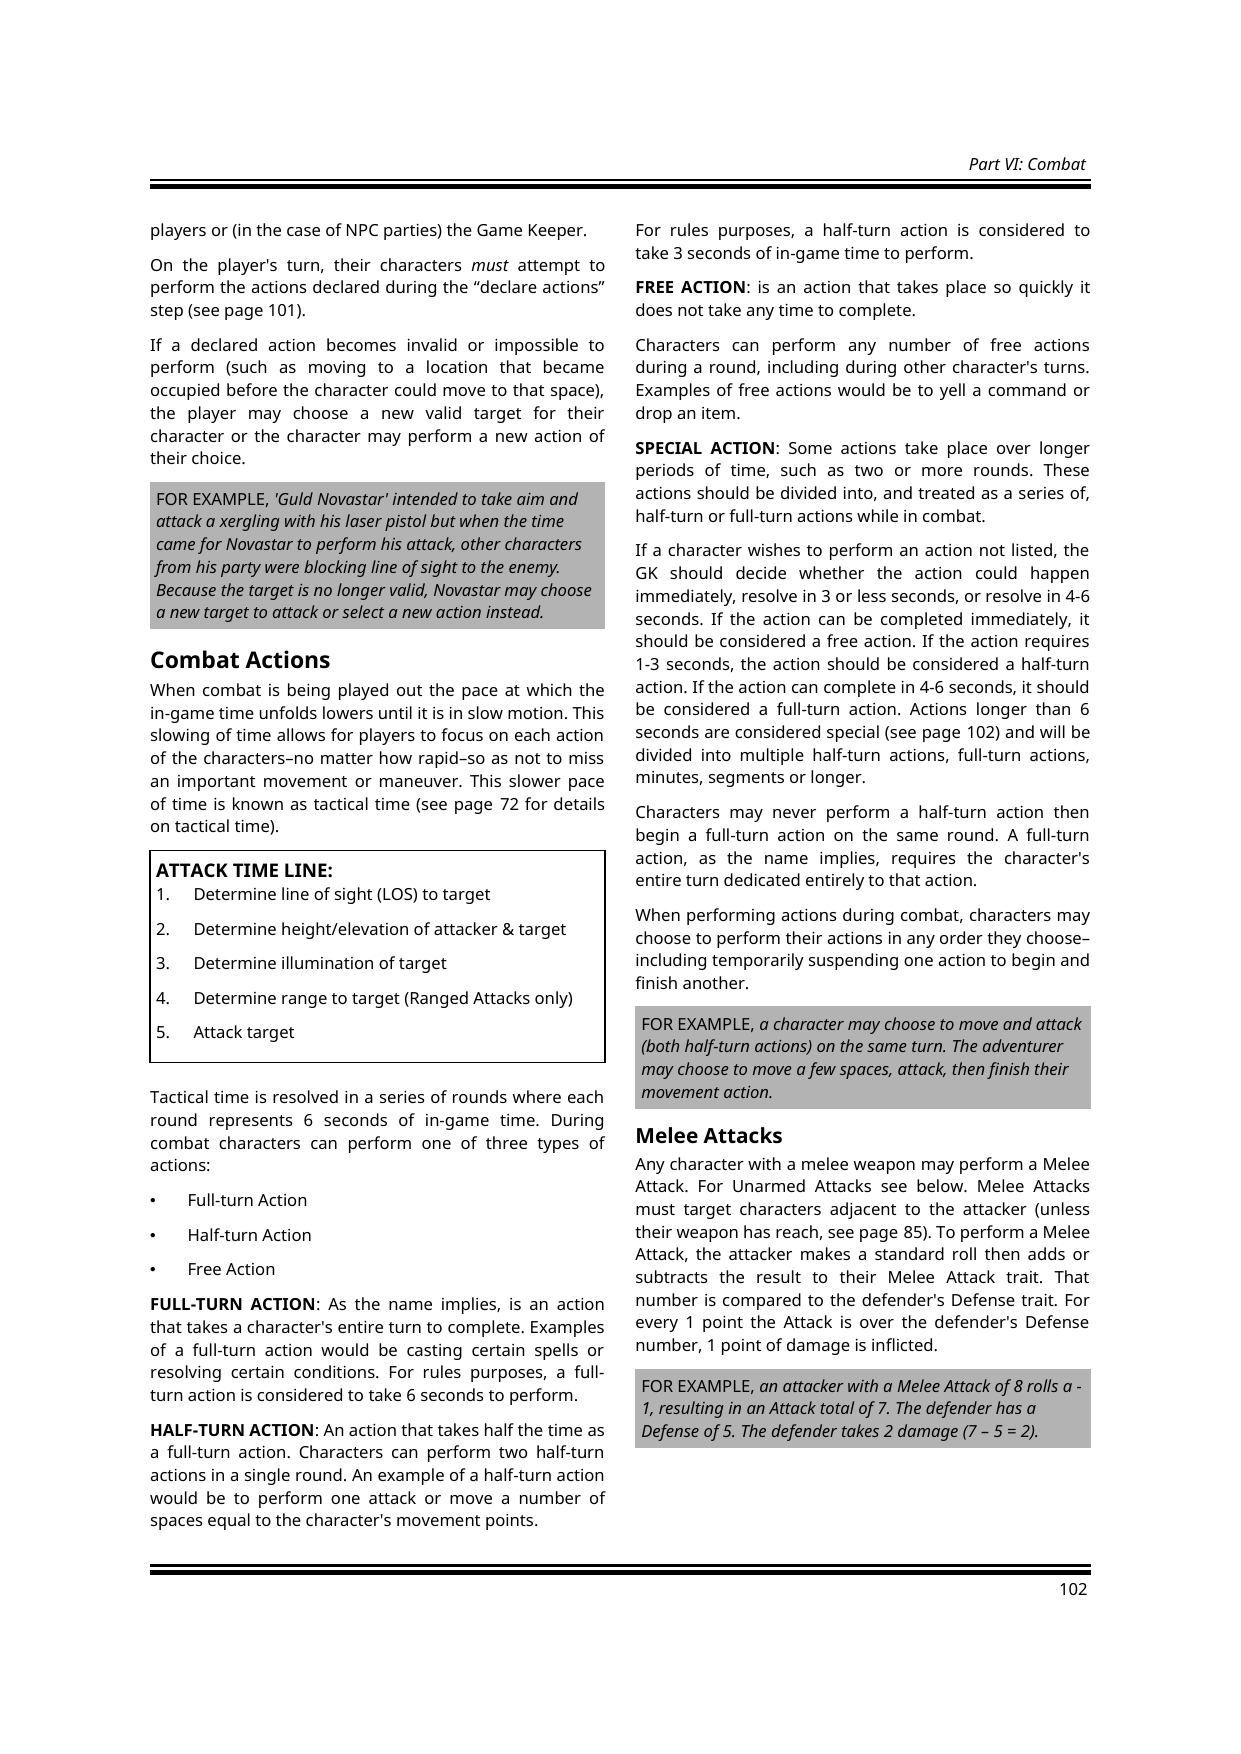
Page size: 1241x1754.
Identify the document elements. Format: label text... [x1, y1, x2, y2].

subtitle Melee Attacks [635, 1121, 1091, 1149]
text FREE ACTION: is an action that takes place so quickly it does not take any time to complete. [635, 276, 1091, 321]
subtitle Combat Actions [150, 644, 605, 676]
list Free Action [150, 1258, 605, 1281]
text On the player's turn, their characters must attempt to perform the actions declared during the “declare actions” step (see page 75). [150, 253, 605, 321]
text When performing actions during combat, characters may choose to perform their actions in any order they choose–including temporarily suspending one action to begin and finish another. [635, 904, 1091, 994]
table_header FOR EXAMPLE, an attacker with a Melee Attack of 8 rolls a -1, resulting in an Attack total of 7. The defender has a Defense of 5. The defender takes 2 damage (7 – 5 = 2). [635, 1369, 1091, 1448]
text Characters can perform any number of free actions during a round, including during other character's turns. Examples of free actions would be to yell a command or drop an item. [635, 333, 1091, 424]
text HALF-TURN ACTION: An action that takes half the time as a full-turn action. Characters can perform two half-turn actions in a single round. An example of a half-turn action would be to perform one attack or move a number of spaces equal to the character's movement points. [150, 1418, 605, 1532]
list Full-turn Action [150, 1189, 605, 1211]
text Characters may never perform a half-turn action then begin a full-turn action on the same round. A full-turn action, as the name implies, requires the character's entire turn dedicated entirely to that action. [635, 801, 1091, 892]
text Any character with a melee weapon may perform a Melee Attack. For Unarmed Attacks see below. Melee Attacks must target characters adjacent to the attacker (unless their weapon has reach, see page 62). To perform a Melee Attack, the attacker makes a standard roll then adds or subtracts the result to their Melee Attack trait. That number is compared to the defender's Defense trait. For every 1 point the Attack is over the defender's Defense number, 1 point of damage is inflicted. [635, 1152, 1091, 1357]
list Half-turn Action [150, 1223, 605, 1246]
text SPECIAL ACTION: Some actions take place over longer periods of time, such as two or more rounds. These actions should be divided into, and treated as a series of, half-turn or full-turn actions while in combat. [635, 436, 1091, 527]
table_header FOR EXAMPLE, 'Guld Novastar' intended to take aim and attack a xergling with his laser pistol but when the time came for Novastar to perform his attack, other characters from his party were blocking line of sight to the enemy. Because the target is no longer valid, Novastar may choose a new target to attack or select a new action instead. [150, 482, 605, 629]
text FULL-TURN ACTION: As the name implies, is an action that takes a character's entire turn to complete. Examples of a full-turn action would be casting certain spells or resolving certain conditions. For rules purposes, a full-turn action is considered to take 6 seconds to perform. [150, 1293, 605, 1406]
text For rules purposes, a half-turn action is considered to take 3 seconds of in-game time to perform. [635, 219, 1091, 264]
table_header Attack Time Line: Determine line of sight (LOS) to target Determine height/elevation of attacker & target Determine illumination of target Determine range to target (Ranged Attacks only) Attack target [151, 851, 604, 1062]
text When combat is being played out the pace at which the in-game time unfolds lowers until it is in slow motion. This slowing of time allows for players to focus on each action of the characters–no matter how rapid–so as not to miss an important movement or maneuver. This slower pace of time is known as tactical time (see page 51 for details on tactical time). [150, 679, 605, 838]
text If a declared action becomes invalid or impossible to perform (such as moving to a location that became occupied before the character could move to that space), the player may choose a new valid target for their character or the character may perform a new action of their choice. [150, 333, 605, 470]
text players or (in the case of NPC parties) the Game Keeper. [150, 219, 605, 241]
text Tactical time is resolved in a series of rounds where each round represents 6 seconds of in-game time. During combat characters can perform one of three types of actions: [150, 1063, 605, 1177]
text If a character wishes to perform an action not listed, the GK should decide whether the action could happen immediately, resolve in 3 or less seconds, or resolve in 4-6 seconds. If the action can be completed immediately, it should be considered a free action. If the action requires 1-3 seconds, the action should be considered a half-turn action. If the action can complete in 4-6 seconds, it should be considered a full-turn action. Actions longer than 6 seconds are considered special (see page 75) and will be divided into multiple half-turn actions, full-turn actions, minutes, segments or longer. [635, 539, 1091, 789]
table_header FOR EXAMPLE, a character may choose to move and attack (both half-turn actions) on the same turn. The adventurer may choose to move a few spaces, attack, then finish their movement action. [635, 1006, 1091, 1109]
